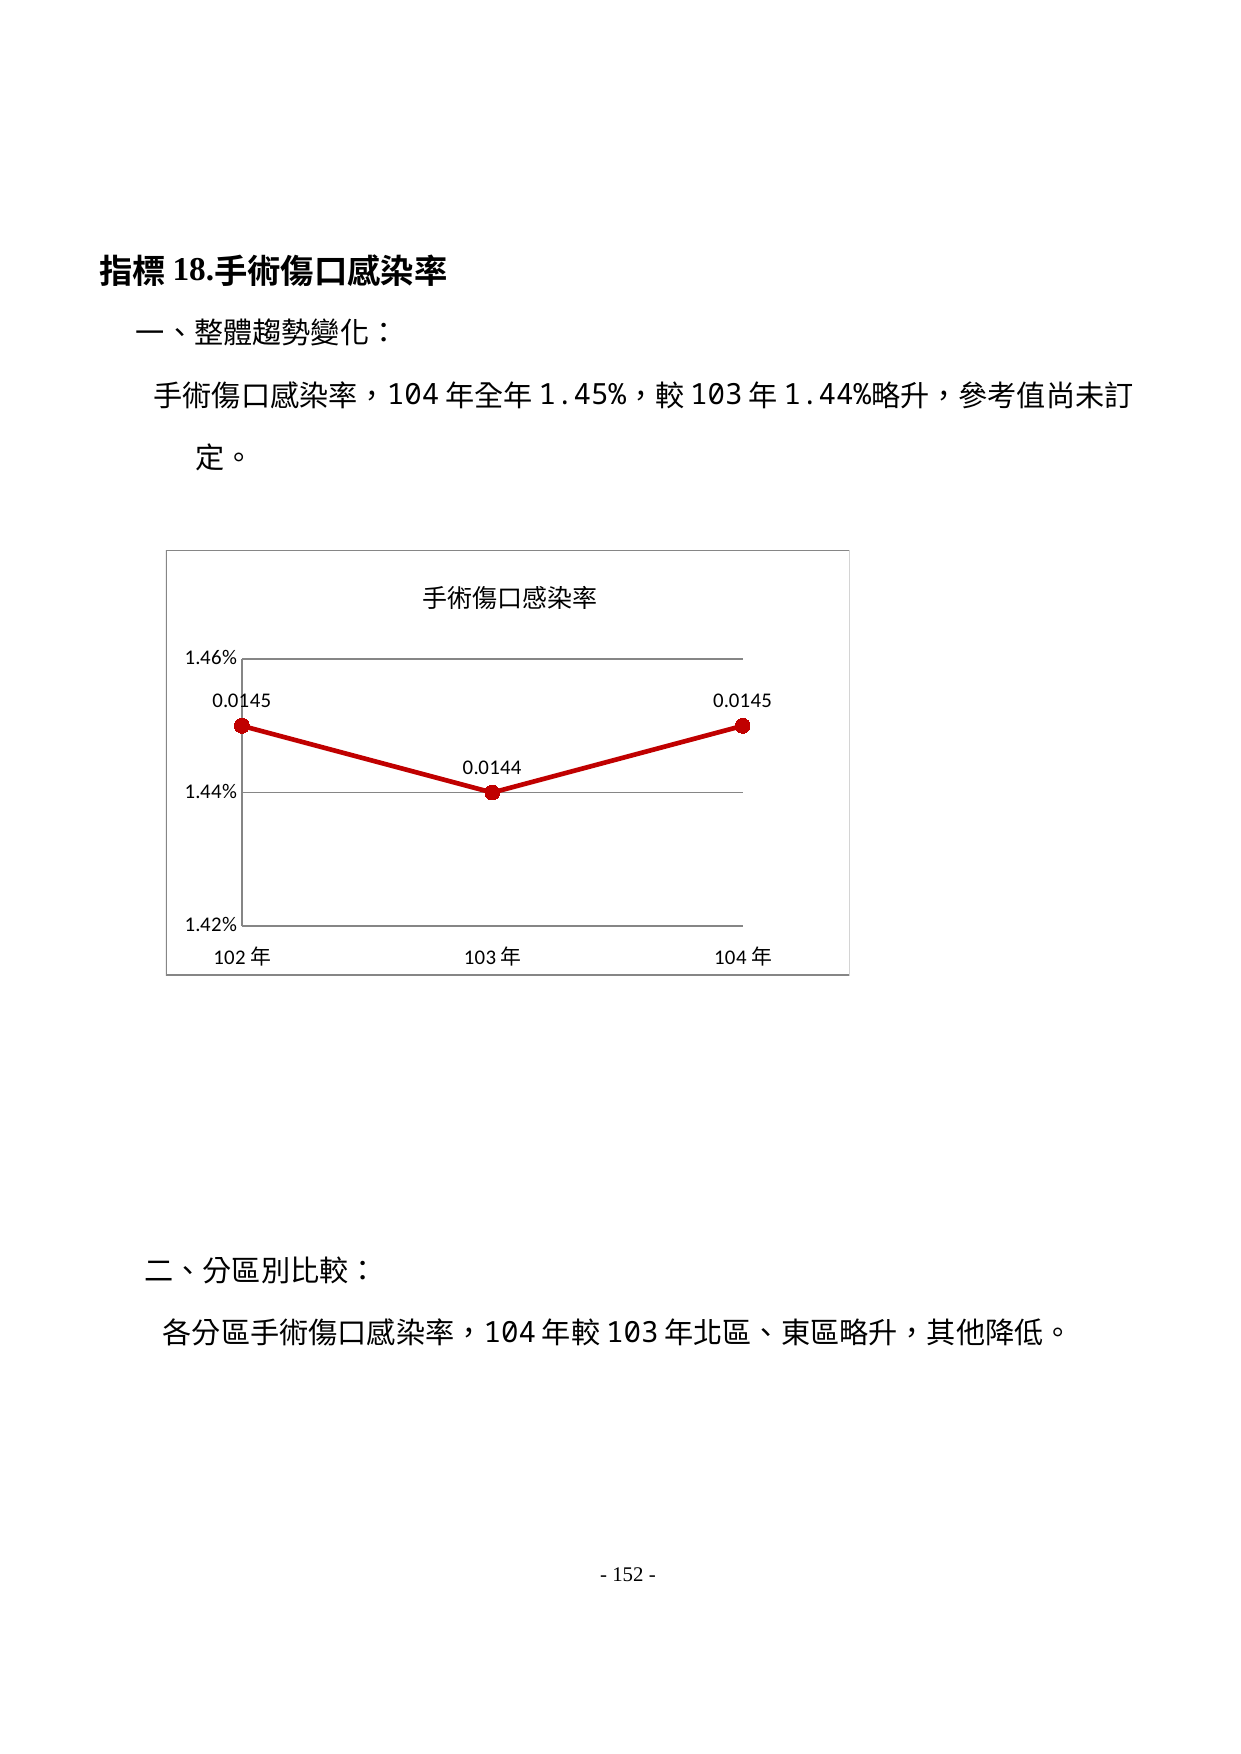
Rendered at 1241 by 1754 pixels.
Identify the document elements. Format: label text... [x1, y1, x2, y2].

table_cell 手術傷口感染率，104年全年1.45%，較103年1.44%略升，參考值尚未訂定。 [89, 352, 1137, 1227]
table_cell 各分區手術傷口感染率，104年較103年北區、東區略升，其他降低。 [89, 1289, 1137, 1352]
table_cell 一、整體趨勢變化： [89, 289, 1137, 352]
table_cell 二、分區別比較： [89, 1227, 1137, 1289]
table_header 指標18.手術傷口感染率 [89, 227, 1137, 289]
